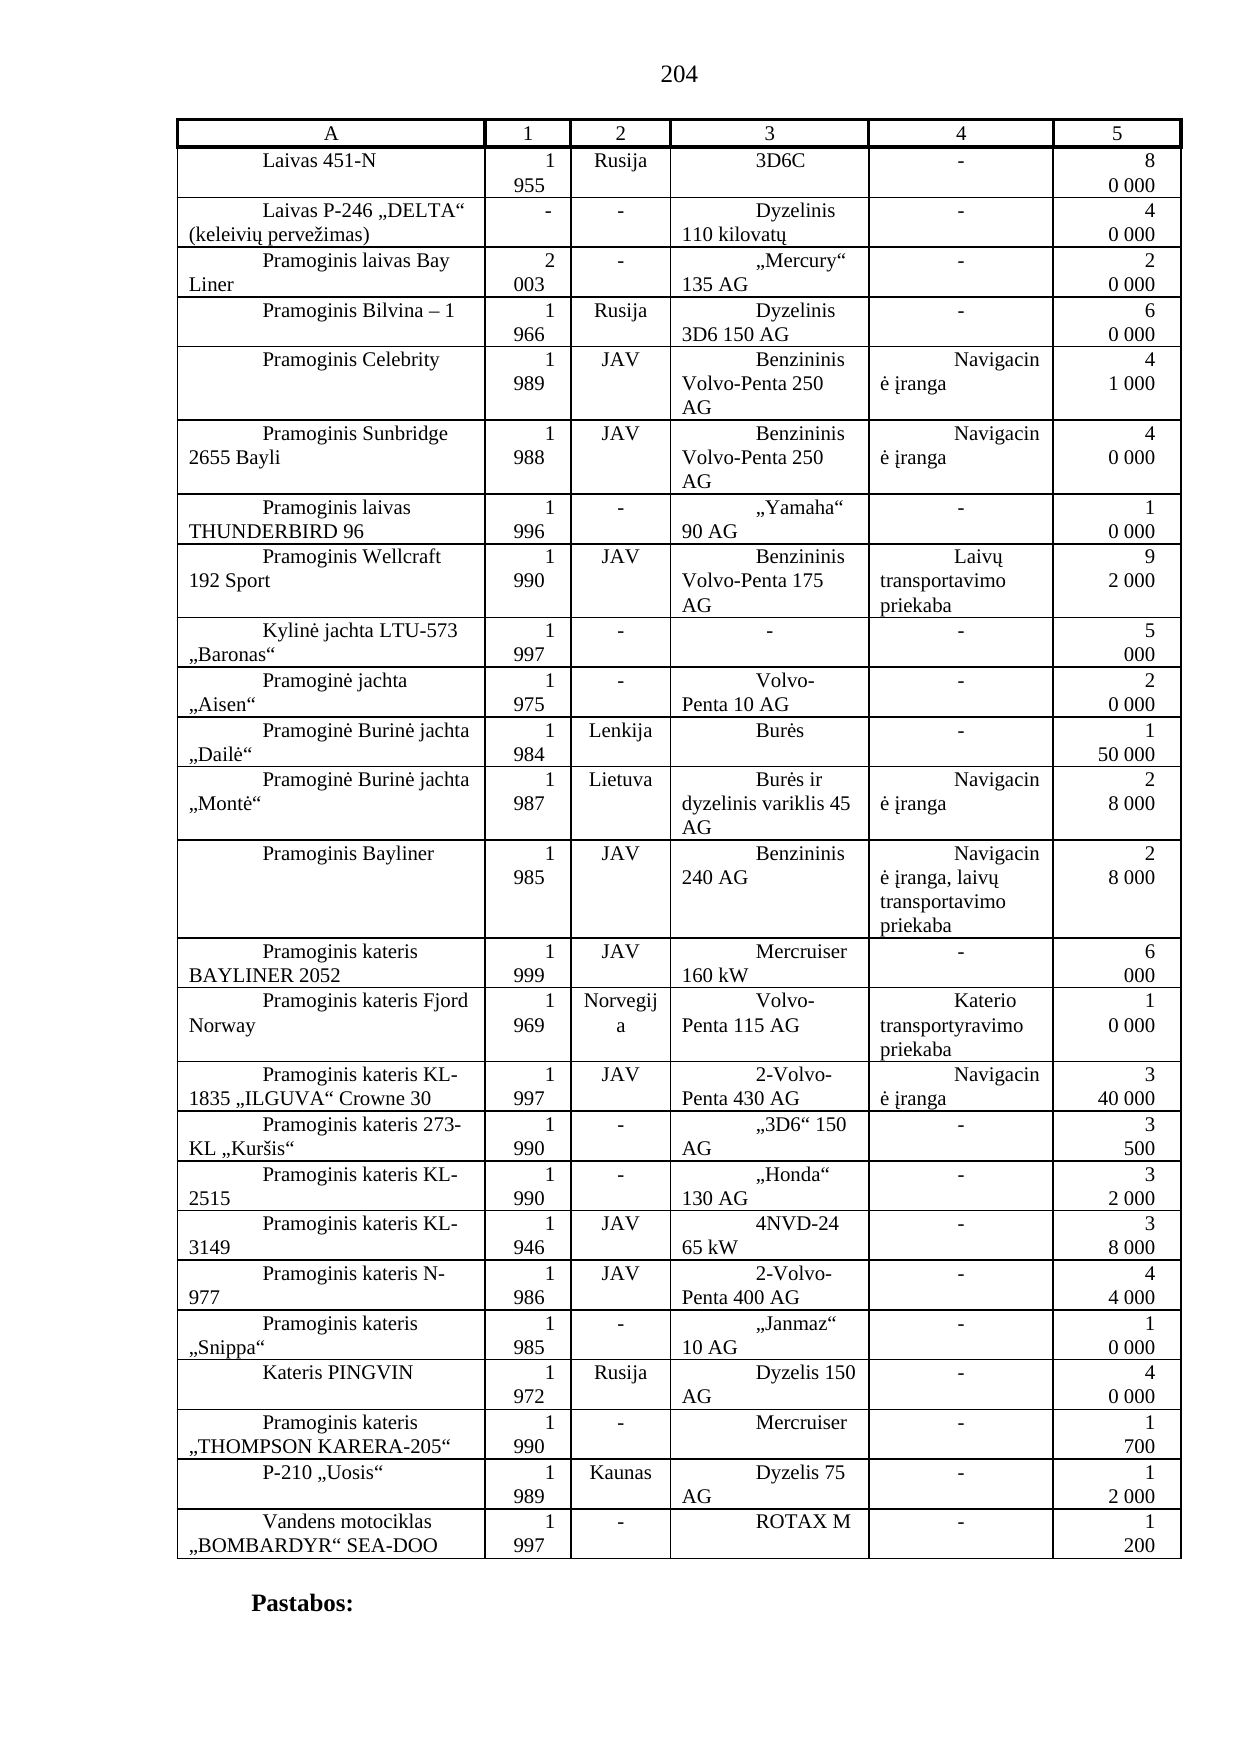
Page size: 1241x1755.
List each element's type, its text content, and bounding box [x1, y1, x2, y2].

table_cell 1946 [486, 1211, 570, 1259]
table_cell Pramoginė Burinė jachta „Montė“ [178, 767, 484, 839]
table_cell - [870, 298, 1052, 346]
table_cell - [572, 1162, 670, 1210]
table_cell JAV [572, 347, 670, 419]
table_cell 1972 [486, 1360, 570, 1408]
table_cell 1988 [486, 421, 570, 493]
table_cell 60 000 [1054, 298, 1180, 346]
table_cell Pramoginis laivas THUNDERBIRD 96 [178, 495, 484, 543]
table_cell 10 000 [1054, 1311, 1180, 1359]
table_cell 1985 [486, 1311, 570, 1359]
table_cell Kateris PINGVIN [178, 1360, 484, 1408]
table_cell Pramoginis Bayliner [178, 841, 484, 937]
table_cell 4 [870, 121, 1052, 145]
table_cell 40 000 [1054, 198, 1180, 246]
table_cell Lenkija [572, 718, 670, 766]
table_cell Pramoginis Bilvina – 1 [178, 298, 484, 346]
table_cell 2-Volvo-Penta 400 AG [671, 1261, 868, 1309]
table_cell Pramoginis kateris 273-KL „Kuršis“ [178, 1112, 484, 1160]
table_cell Dyzelis 150 AG [671, 1360, 868, 1408]
table_cell 40 000 [1054, 421, 1180, 493]
table_cell Mercruiser [671, 1410, 868, 1458]
table_cell 1985 [486, 841, 570, 937]
table_cell 10 000 [1054, 988, 1180, 1061]
table_cell Dyzelinis 110 kilovatų [671, 198, 868, 246]
table_cell Pramoginis Sunbridge 2655 Bayli [178, 421, 484, 493]
table_cell Laivas 451-N [178, 149, 484, 197]
table_cell - [572, 668, 670, 716]
table_cell 340 000 [1054, 1062, 1180, 1110]
table_cell - [870, 1311, 1052, 1359]
table_cell JAV [572, 421, 670, 493]
table_cell 1997 [486, 618, 570, 666]
table_cell 3 500 [1054, 1112, 1180, 1160]
table_cell 41 000 [1054, 347, 1180, 419]
table_cell Pramoginė jachta „Aisen“ [178, 668, 484, 716]
table_cell 32 000 [1054, 1162, 1180, 1210]
table_cell 20 000 [1054, 668, 1180, 716]
table_cell Navigacinė įranga, laivų transportavimo priekaba [870, 841, 1052, 937]
table_cell Benzininis 240 AG [671, 841, 868, 937]
table_cell Benzininis Volvo-Penta 175 AG [671, 545, 868, 617]
table_cell 1986 [486, 1261, 570, 1309]
table_cell Burės [671, 718, 868, 766]
table_cell - [572, 248, 670, 296]
table_cell Pramoginis kateris KL-1835 „ILGUVA“ Crowne 30 [178, 1062, 484, 1110]
table_cell „Honda“ 130 AG [671, 1162, 868, 1210]
table_cell Norvegija [572, 988, 670, 1061]
table_cell JAV [572, 1062, 670, 1110]
table_cell Navigacinė įranga [870, 347, 1052, 419]
table_cell 1990 [486, 545, 570, 617]
table_cell - [870, 1360, 1052, 1408]
table_cell - [671, 618, 868, 666]
table_cell - [870, 668, 1052, 716]
table_cell 5 [1055, 121, 1179, 145]
table_cell 2 [572, 121, 669, 145]
table_cell 1989 [486, 1460, 570, 1508]
table_cell - [870, 718, 1052, 766]
table_cell Pramoginis kateris „Snippa“ [178, 1311, 484, 1359]
table_cell 1999 [486, 939, 570, 987]
table_cell 80 000 [1054, 149, 1180, 197]
table_cell - [572, 1311, 670, 1359]
table_cell 38 000 [1054, 1211, 1180, 1259]
table_cell 12 000 [1054, 1460, 1180, 1508]
table_cell - [870, 1460, 1052, 1508]
table_cell Pramoginis Celebrity [178, 347, 484, 419]
table_cell 44 000 [1054, 1261, 1180, 1309]
table_cell Pramoginis kateris BAYLINER 2052 [178, 939, 484, 987]
table_cell Volvo-Penta 115 AG [671, 988, 868, 1061]
table_cell 150 000 [1054, 718, 1180, 766]
table_cell 6 000 [1054, 939, 1180, 987]
table_cell A [179, 121, 483, 145]
table_cell - [572, 618, 670, 666]
table_cell Volvo-Penta 10 AG [671, 668, 868, 716]
table_cell JAV [572, 939, 670, 987]
table_cell 1990 [486, 1112, 570, 1160]
table_cell - [870, 1162, 1052, 1210]
table_cell Rusija [572, 149, 670, 197]
table_cell JAV [572, 841, 670, 937]
table_cell Kaunas [572, 1460, 670, 1508]
table_cell P-210 „Uosis“ [178, 1460, 484, 1508]
table_cell 1969 [486, 988, 570, 1061]
table_cell JAV [572, 1261, 670, 1309]
table_cell - [572, 1410, 670, 1458]
table_cell Pramoginis laivas Bay Liner [178, 248, 484, 296]
table_cell Benzininis Volvo-Penta 250 AG [671, 421, 868, 493]
table_cell „Yamaha“ 90 AG [671, 495, 868, 543]
table_cell 1955 [486, 149, 570, 197]
table_cell Pramoginė Burinė jachta „Dailė“ [178, 718, 484, 766]
table_cell - [870, 1211, 1052, 1259]
table_cell - [572, 1510, 670, 1557]
table_cell JAV [572, 545, 670, 617]
table_cell 1996 [486, 495, 570, 543]
table_cell - [572, 1112, 670, 1160]
table_cell 40 000 [1054, 1360, 1180, 1408]
table_cell 5 000 [1054, 618, 1180, 666]
table_cell - [870, 1510, 1052, 1557]
table_cell Rusija [572, 298, 670, 346]
table_cell 92 000 [1054, 545, 1180, 617]
table_cell - [870, 248, 1052, 296]
table_cell 10 000 [1054, 495, 1180, 543]
table_cell 1975 [486, 668, 570, 716]
table_cell 3 [672, 121, 867, 145]
table_cell - [572, 495, 670, 543]
table_cell Pramoginis kateris Fjord Norway [178, 988, 484, 1061]
table_cell Katerio transportyravimo priekaba [870, 988, 1052, 1061]
table_cell - [870, 1261, 1052, 1309]
table_cell 28 000 [1054, 767, 1180, 839]
table_cell Laivų transportavimo priekaba [870, 545, 1052, 617]
table_cell 1987 [486, 767, 570, 839]
table_cell 1997 [486, 1062, 570, 1110]
table_cell 1990 [486, 1162, 570, 1210]
table_cell 2-Volvo-Penta 430 AG [671, 1062, 868, 1110]
table_cell 1984 [486, 718, 570, 766]
table_cell 28 000 [1054, 841, 1180, 937]
table_cell 1 200 [1054, 1510, 1180, 1557]
table_cell 3D6C [671, 149, 868, 197]
table_cell 1989 [486, 347, 570, 419]
table_cell Laivas P-246 „DELTA“ (keleivių pervežimas) [178, 198, 484, 246]
table_cell 1966 [486, 298, 570, 346]
table_cell 1 700 [1054, 1410, 1180, 1458]
table_cell Pramoginis Wellcraft 192 Sport [178, 545, 484, 617]
table_cell Pramoginis kateris KL-3149 [178, 1211, 484, 1259]
table_cell „Janmaz“ 10 AG [671, 1311, 868, 1359]
table_cell Lietuva [572, 767, 670, 839]
table_cell Pramoginis kateris „THOMPSON KARERA-205“ [178, 1410, 484, 1458]
table_cell Navigacinė įranga [870, 767, 1052, 839]
table_cell - [870, 1112, 1052, 1160]
table_cell - [486, 198, 570, 246]
table_cell - [870, 939, 1052, 987]
table_cell Burės ir dyzelinis variklis 45 AG [671, 767, 868, 839]
table_cell Pramoginis kateris N-977 [178, 1261, 484, 1309]
table_cell 1 [487, 121, 569, 145]
table_cell Dyzelis 75 AG [671, 1460, 868, 1508]
table_cell Dyzelinis 3D6 150 AG [671, 298, 868, 346]
table_cell 4NVD-24 65 kW [671, 1211, 868, 1259]
table_cell Kylinė jachta LTU-573 „Baronas“ [178, 618, 484, 666]
table_cell Rusija [572, 1360, 670, 1408]
text Pastabos: [177, 1588, 1181, 1617]
table_cell 20 000 [1054, 248, 1180, 296]
table_cell - [870, 495, 1052, 543]
table_cell Vandens motociklas „BOMBARDYR“ SEA-DOO [178, 1510, 484, 1557]
table_cell Navigacinė įranga [870, 1062, 1052, 1110]
table_cell „Mercury“ 135 AG [671, 248, 868, 296]
table_cell ROTAX M [671, 1510, 868, 1557]
table_cell Benzininis Volvo-Penta 250 AG [671, 347, 868, 419]
table_cell JAV [572, 1211, 670, 1259]
table_cell 2003 [486, 248, 570, 296]
table_cell - [870, 149, 1052, 197]
table_cell 1997 [486, 1510, 570, 1557]
table_cell Navigacinė įranga [870, 421, 1052, 493]
table_cell - [870, 618, 1052, 666]
table_cell - [870, 1410, 1052, 1458]
table_cell „3D6“ 150 AG [671, 1112, 868, 1160]
table_cell Pramoginis kateris KL-2515 [178, 1162, 484, 1210]
table_cell - [870, 198, 1052, 246]
table_cell - [572, 198, 670, 246]
table_cell Mercruiser 160 kW [671, 939, 868, 987]
table_cell 1990 [486, 1410, 570, 1458]
